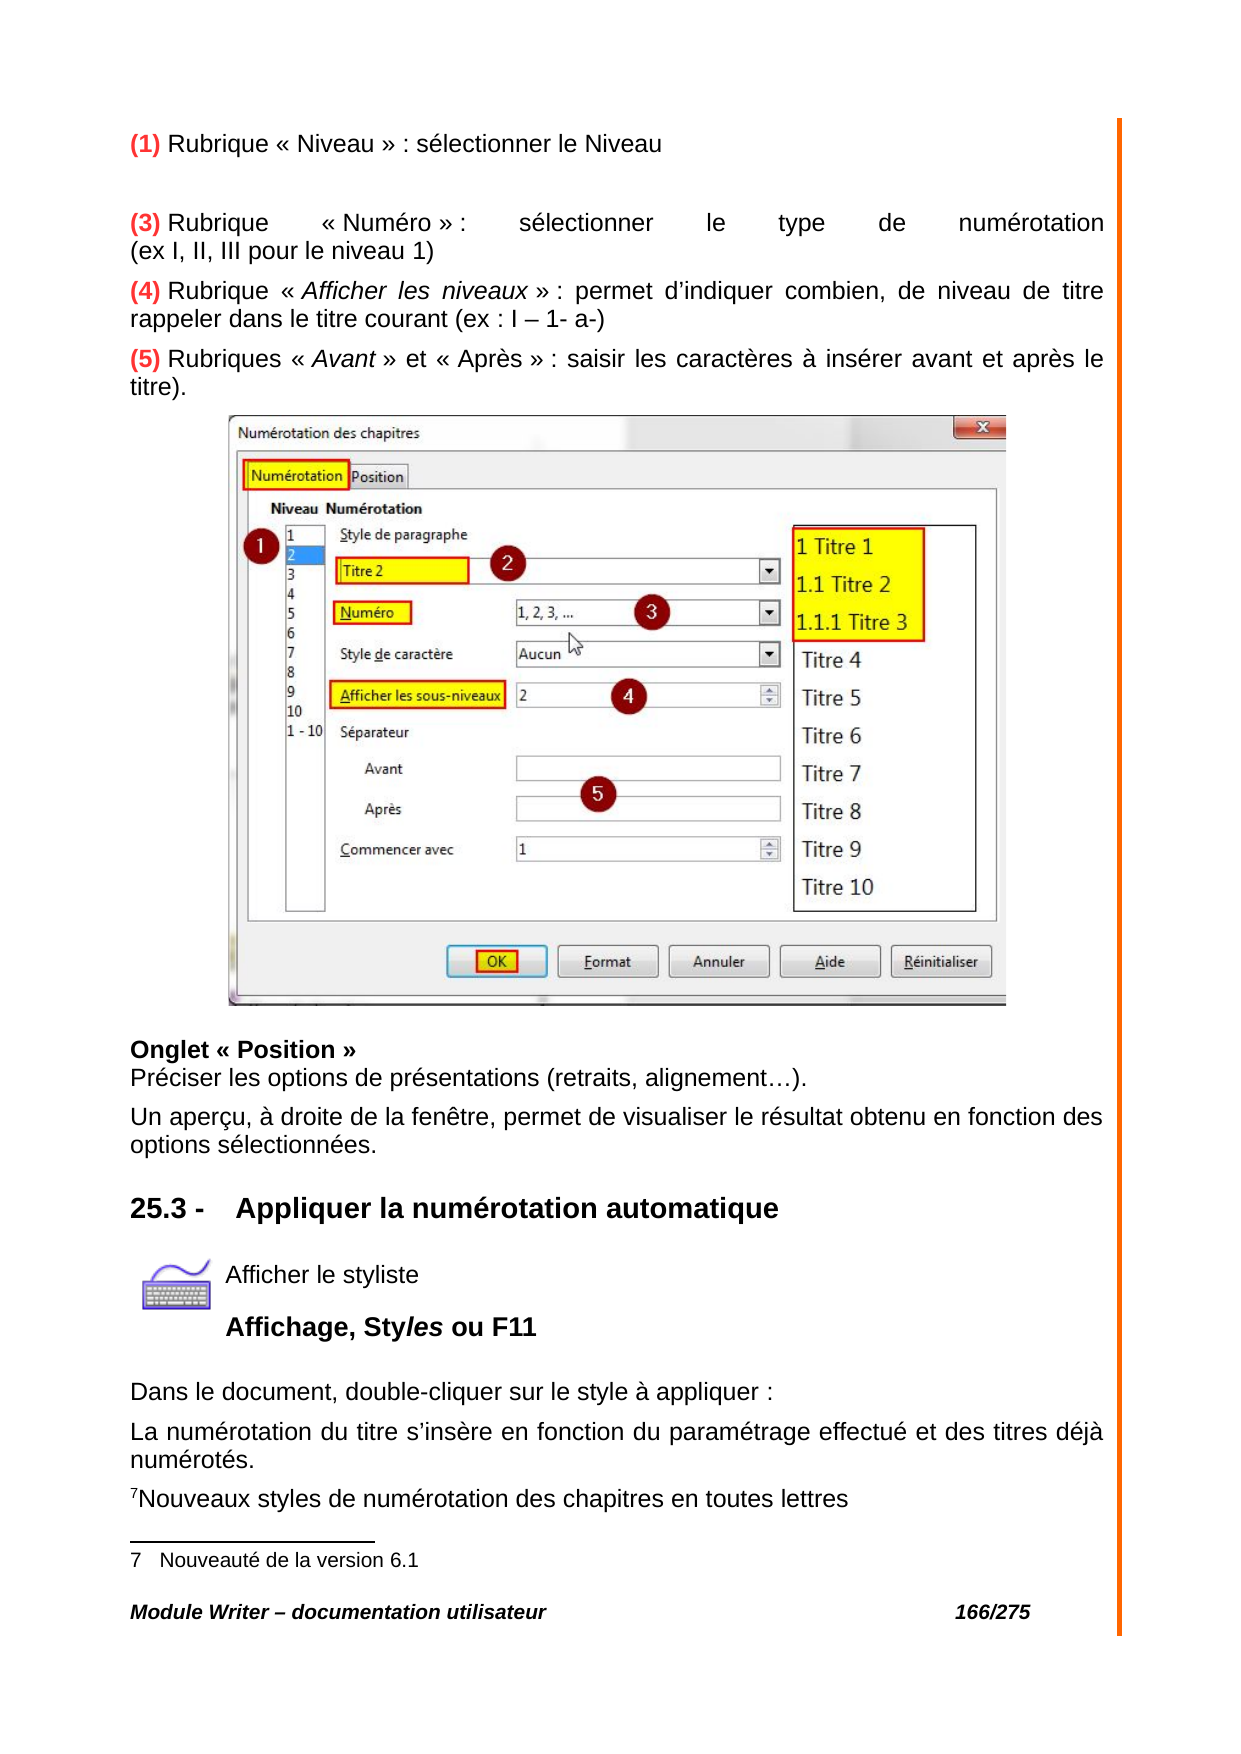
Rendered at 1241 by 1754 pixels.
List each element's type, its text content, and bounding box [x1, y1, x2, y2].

text (4) Rubrique « Afficher les niveaux » : permet d’indiquer combien, de niveau de titre rappeler dans le titre courant (ex : I – 1- a-) [130, 277, 1105, 333]
text Afficher le styliste [214, 1261, 1105, 1288]
text Onglet « Position » [130, 400, 1105, 1063]
text (1) Rubrique « Niveau » : sélectionner le Niveau [130, 130, 1105, 158]
text Préciser les options de présentations (retraits, alignement…). [130, 1063, 1105, 1091]
text Affichage, Styles ou F11 [130, 1312, 1105, 1342]
text Dans le document, double-cliquer sur le style à appliquer : [130, 1378, 1105, 1406]
text La numérotation du titre s’insère en fonction du paramétrage effectué et des titres déjà numérotés. [130, 1417, 1105, 1473]
text Nouveaux styles de numérotation des chapitres en toutes lettres [130, 1485, 1105, 1513]
text (5) Rubriques « Avant » et « Après » : saisir les caractères à insérer avant et après le titre). [130, 344, 1105, 400]
text (3) Rubrique « Numéro » : sélectionner le type de numérotation (ex I, II, III pour le niveau 1) [130, 209, 1105, 265]
subtitle Appliquer la numérotation automatique [130, 1192, 1105, 1224]
text Nouveauté de la version 6.1 [130, 1548, 1105, 1571]
picture [138, 1248, 214, 1324]
text Un aperçu, à droite de la fenêtre, permet de visualiser le résultat obtenu en fonction des options sélectionnées. [130, 1103, 1105, 1159]
picture [228, 415, 1007, 1006]
